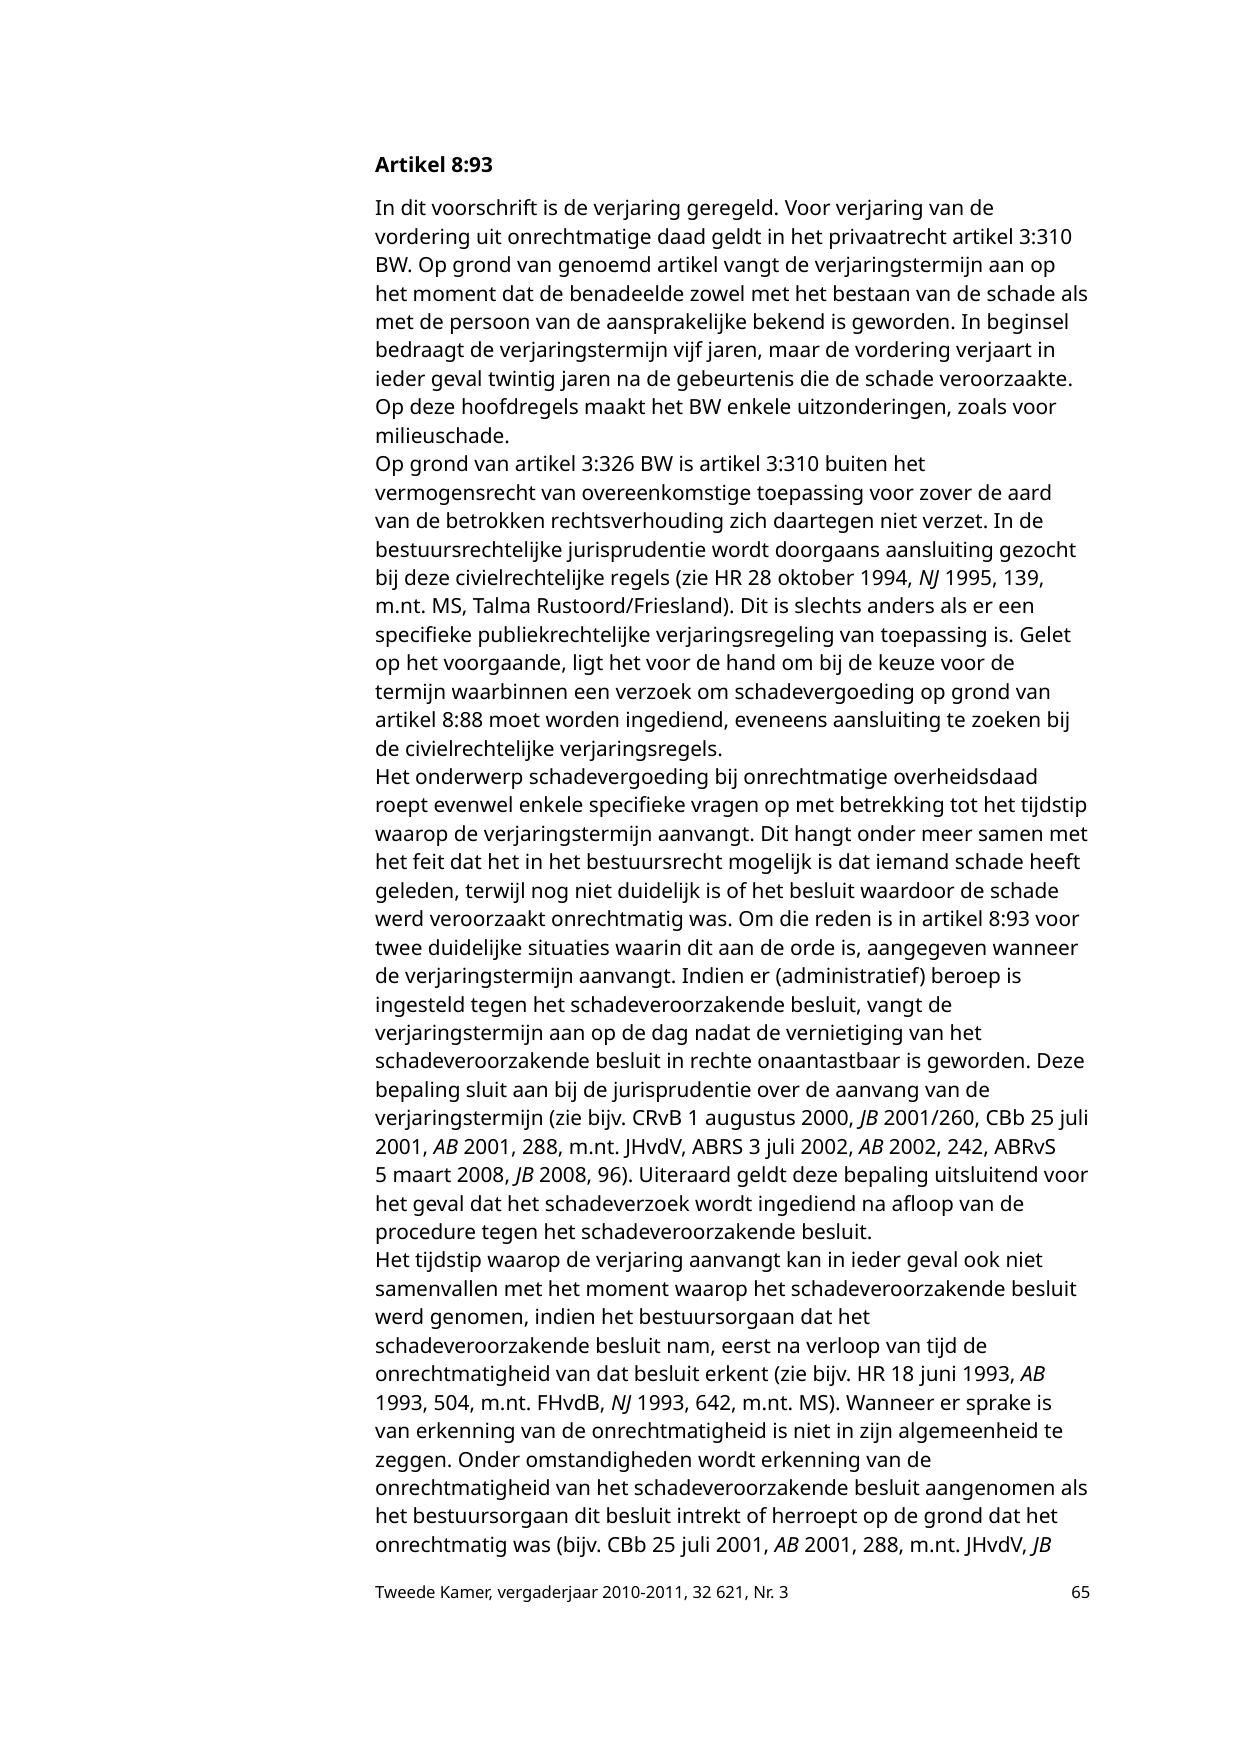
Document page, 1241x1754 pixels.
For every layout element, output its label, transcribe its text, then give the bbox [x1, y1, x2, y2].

text Op grond van artikel 3:326 BW is artikel 3:310 buiten het vermogensrecht van overeenkomstige toepassing voor zover de aard van de betrokken rechtsverhouding zich daartegen niet verzet. In de bestuursrechtelijke jurisprudentie wordt doorgaans aansluiting gezocht bij deze civielrechtelijke regels (zie HR 28 oktober 1994, NJ 1995, 139, m.nt. MS, Talma Rustoord/Friesland). Dit is slechts anders als er een specifieke publiekrechtelijke verjaringsregeling van toepassing is. Gelet op het voorgaande, ligt het voor de hand om bij de keuze voor de termijn waarbinnen een verzoek om schadevergoeding op grond van artikel 8:88 moet worden ingediend, eveneens aansluiting te zoeken bij de civielrechtelijke verjaringsregels. [375, 449, 1090, 762]
text Het onderwerp schadevergoeding bij onrechtmatige overheidsdaad roept evenwel enkele specifieke vragen op met betrekking tot het tijdstip waarop de verjaringstermijn aanvangt. Dit hangt onder meer samen met het feit dat het in het bestuursrecht mogelijk is dat iemand schade heeft geleden, terwijl nog niet duidelijk is of het besluit waardoor de schade werd veroorzaakt onrechtmatig was. Om die reden is in artikel 8:93 voor twee duidelijke situaties waarin dit aan de orde is, aangegeven wanneer de verjaringstermijn aanvangt. Indien er (administratief) beroep is ingesteld tegen het schadeveroorzakende besluit, vangt de verjaringstermijn aan op de dag nadat de vernietiging van het schadeveroorzakende besluit in rechte onaantastbaar is geworden. Deze bepaling sluit aan bij de jurisprudentie over de aanvang van de verjaringstermijn (zie bijv. CRvB 1 augustus 2000, JB 2001/260, CBb 25 juli 2001, AB 2001, 288, m.nt. JHvdV, ABRS 3 juli 2002, AB 2002, 242, ABRvS 5 maart 2008, JB 2008, 96). Uiteraard geldt deze bepaling uitsluitend voor het geval dat het schadeverzoek wordt ingediend na afloop van de procedure tegen het schadeveroorzakende besluit. [375, 762, 1090, 1246]
text Het tijdstip waarop de verjaring aanvangt kan in ieder geval ook niet samenvallen met het moment waarop het schadeveroorzakende besluit werd genomen, indien het bestuursorgaan dat het schadeveroorzakende besluit nam, eerst na verloop van tijd de onrechtmatigheid van dat besluit erkent (zie bijv. HR 18 juni 1993, AB 1993, 504, m.nt. FHvdB, NJ 1993, 642, m.nt. MS). Wanneer er sprake is van erkenning van de onrechtmatigheid is niet in zijn algemeenheid te zeggen. Onder omstandigheden wordt erkenning van de onrechtmatigheid van het schadeveroorzakende besluit aangenomen als het bestuursorgaan dit besluit intrekt of herroept op de grond dat het onrechtmatig was (bijv. CBb 25 juli 2001, AB 2001, 288, m.nt. JHvdV, JB [375, 1246, 1090, 1558]
text In dit voorschrift is de verjaring geregeld. Voor verjaring van de vordering uit onrechtmatige daad geldt in het privaatrecht artikel 3:310 BW. Op grond van genoemd artikel vangt de verjaringstermijn aan op het moment dat de benadeelde zowel met het bestaan van de schade als met de persoon van de aansprakelijke bekend is geworden. In beginsel bedraagt de verjaringstermijn vijf jaren, maar de vordering verjaart in ieder geval twintig jaren na de gebeurtenis die de schade veroorzaakte. Op deze hoofdregels maakt het BW enkele uitzonderingen, zoals voor milieuschade. [375, 193, 1090, 449]
text Artikel 8:93 [375, 150, 1090, 178]
